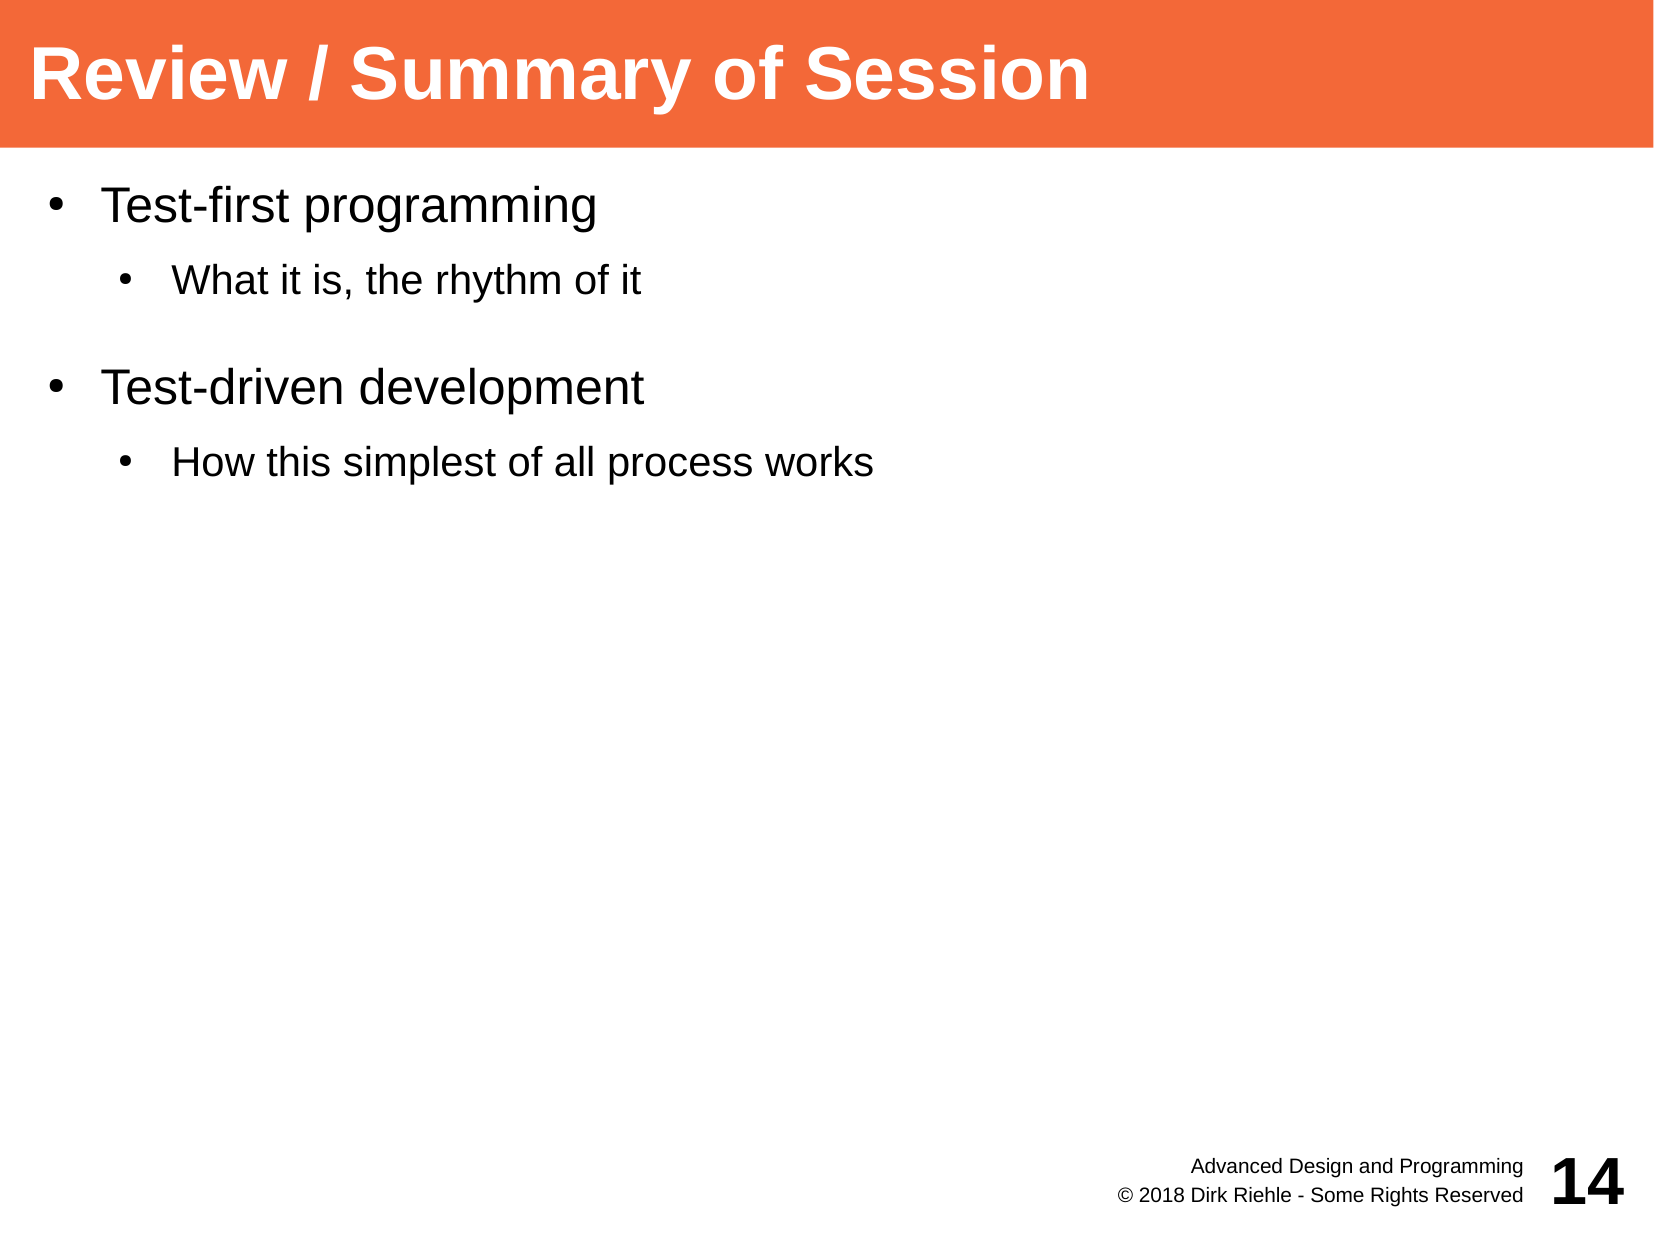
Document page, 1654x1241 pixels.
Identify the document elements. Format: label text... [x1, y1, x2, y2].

title Review / Summary of Session [0, 0, 1654, 148]
list Test-first programming What it is, the rhythm of it Test-driven development How this simplest of all process works [29, 177, 1625, 1063]
